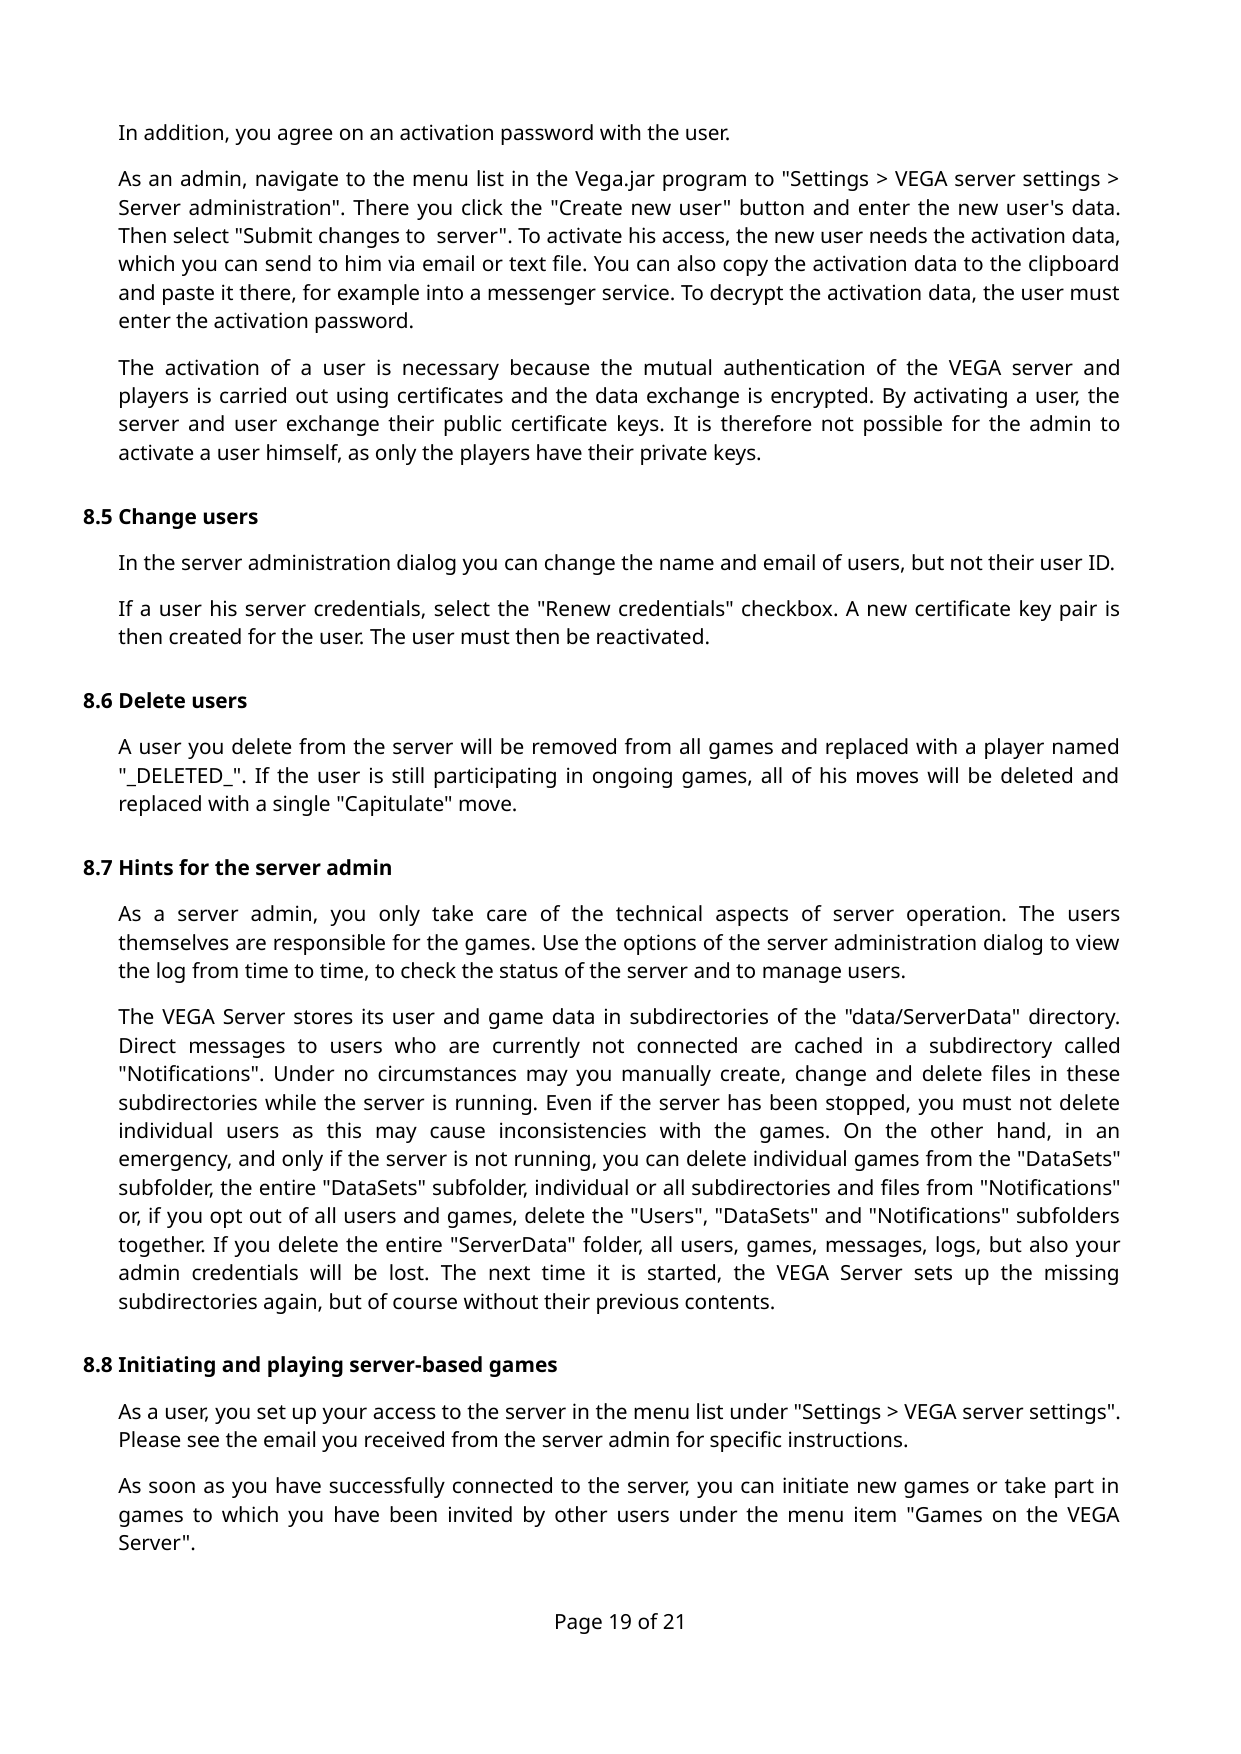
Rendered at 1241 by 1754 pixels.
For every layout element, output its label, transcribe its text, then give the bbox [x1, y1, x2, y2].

text As a server admin, you only take care of the technical aspects of server operation. The users themselves are responsible for the games. Use the options of the server administration dialog to view the log from time to time, to check the status of the server and to manage users. [118, 899, 1122, 985]
text As a user, you set up your access to the server in the menu list under "Settings > VEGA server settings". Please see the email you received from the server admin for specific instructions. [118, 1397, 1122, 1454]
subtitle Change users [118, 502, 1122, 530]
subtitle Hints for the server admin [118, 853, 1122, 882]
text As soon as you have successfully connected to the server, you can initiate new games or take part in games to which you have been invited by other users under the menu item "Games on the VEGA Server". [118, 1471, 1122, 1557]
subtitle Initiating and playing server-based games [118, 1351, 1122, 1379]
text The activation of a user is necessary because the mutual authentication of the VEGA server and players is carried out using certificates and the data exchange is encrypted. By activating a user, the server and user exchange their public certificate keys. It is therefore not possible for the admin to activate a user himself, as only the players have their private keys. [118, 353, 1122, 466]
text As an admin, navigate to the menu list in the Vega.jar program to "Settings > VEGA server settings > Server administration". There you click the "Create new user" button and enter the new user's data. Then select "Submit changes to server". To activate his access, the new user needs the activation data, which you can send to him via email or text file. You can also copy the activation data to the clipboard and paste it there, for example into a messenger service. To decrypt the activation data, the user must enter the activation password. [118, 164, 1122, 335]
text In addition, you agree on an activation password with the user. [118, 118, 1122, 147]
text In the server administration dialog you can change the name and email of users, but not their user ID. [118, 548, 1122, 576]
text The VEGA Server stores its user and game data in subdirectories of the "data/ServerData" directory. Direct messages to users who are currently not connected are cached in a subdirectory called "Notifications". Under no circumstances may you manually create, change and delete files in these subdirectories while the server is running. Even if the server has been stopped, you must not delete individual users as this may cause inconsistencies with the games. On the other hand, in an emergency, and only if the server is not running, you can delete individual games from the "DataSets" subfolder, the entire "DataSets" subfolder, individual or all subdirectories and files from "Notifications" or, if you opt out of all users and games, delete the "Users", "DataSets" and "Notifications" subfolders together. If you delete the entire "ServerData" folder, all users, games, messages, logs, but also your admin credentials will be lost. The next time it is started, the VEGA Server sets up the missing subdirectories again, but of course without their previous contents. [118, 1002, 1122, 1315]
subtitle Delete users [118, 686, 1122, 715]
text If a user his server credentials, select the "Renew credentials" checkbox. A new certificate key pair is then created for the user. The user must then be reactivated. [118, 594, 1122, 651]
text A user you delete from the server will be removed from all games and replaced with a player named "_DELETED_". If the user is still participating in ongoing games, all of his moves will be deleted and replaced with a single "Capitulate" move. [118, 732, 1122, 818]
